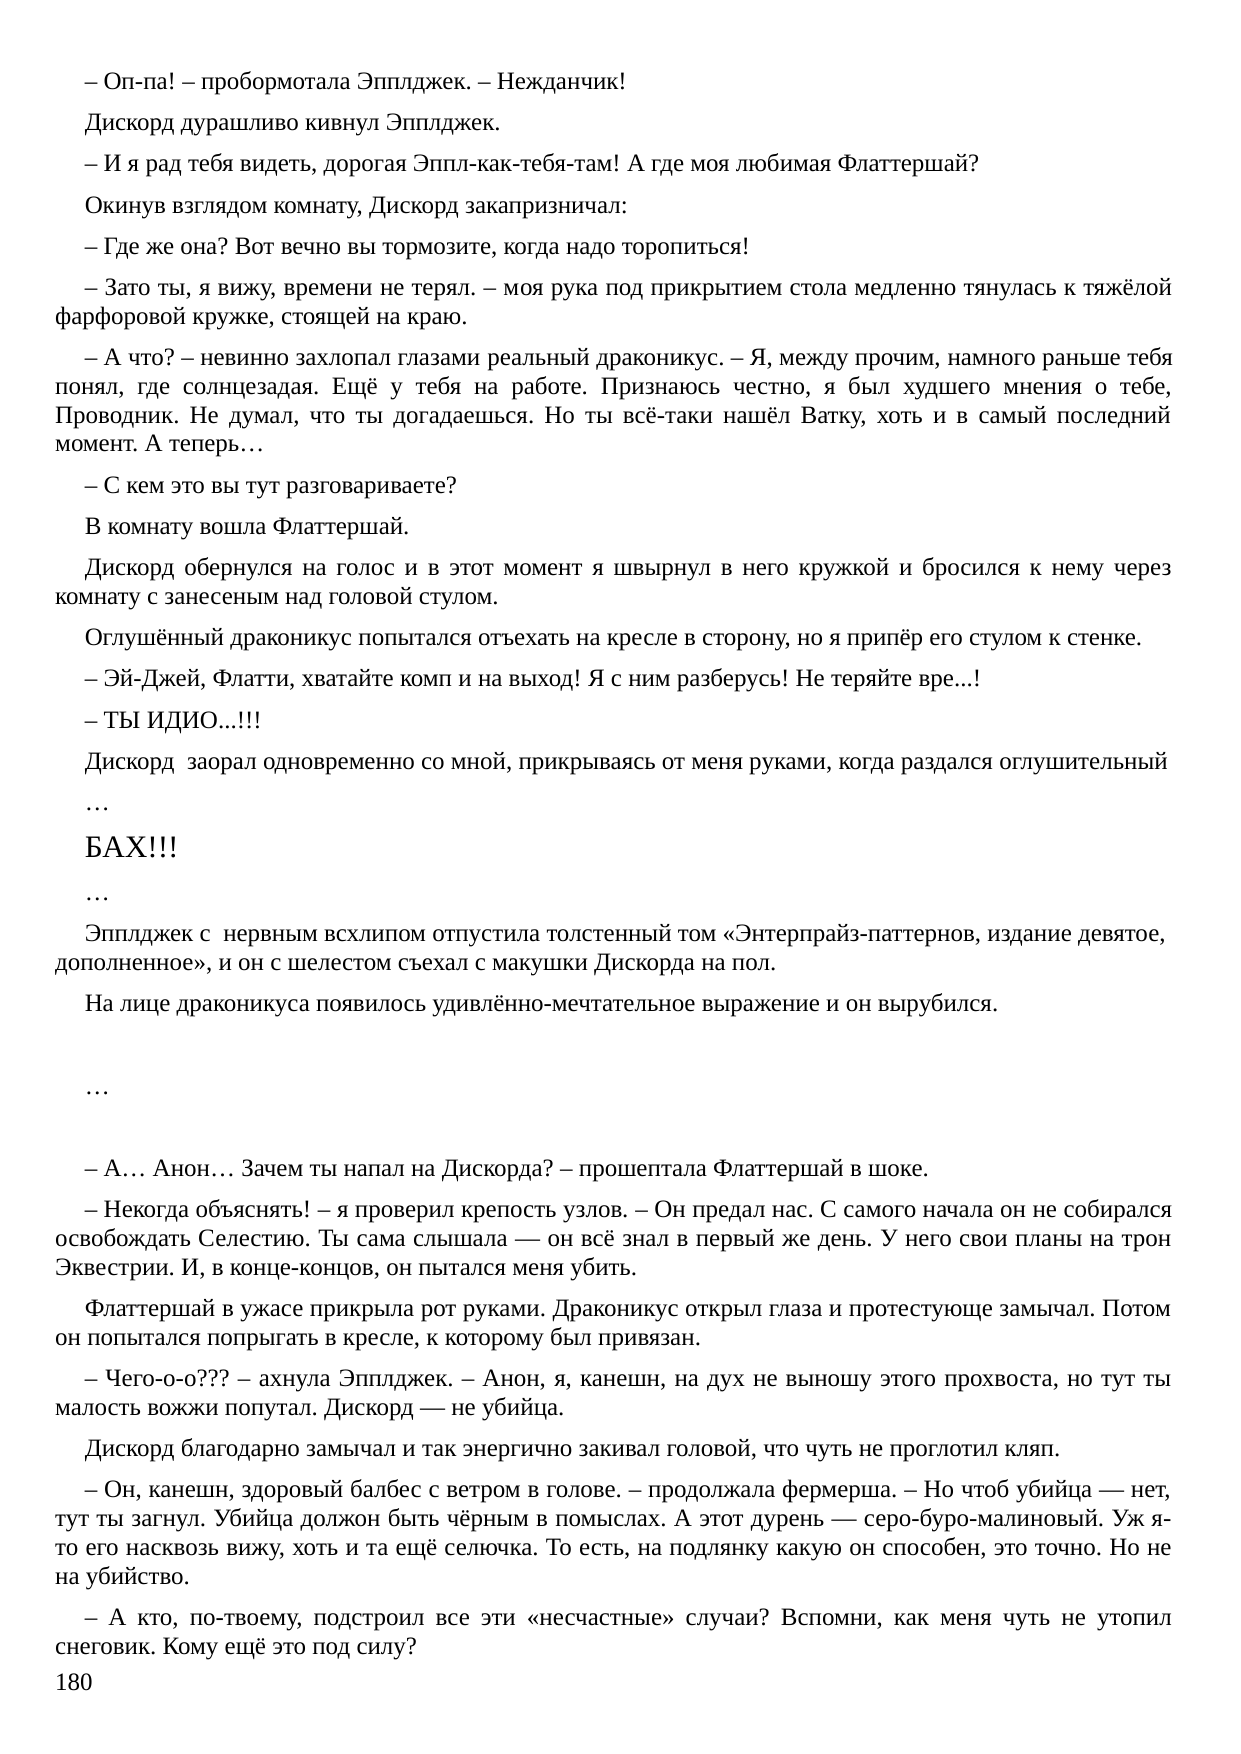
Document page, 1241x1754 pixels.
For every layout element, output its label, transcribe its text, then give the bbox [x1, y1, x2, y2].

text – Эй-Джей, Флатти, хватайте комп и на выход! Я с ним разберусь! Не теряйте вре...! [55, 663, 1173, 692]
text – А кто, по-твоему, подстроил все эти «несчастные» случаи? Вспомни, как меня чуть не утопил снеговик. Кому ещё это под силу? [55, 1602, 1173, 1659]
text Флаттершай в ужасе прикрыла рот руками. Драконикус открыл глаза и протестующе замычал. Потом он попытался попрыгать в кресле, к которому был привязан. [55, 1293, 1173, 1351]
text – Некогда объяснять! – я проверил крепость узлов. – Он предал нас. С самого начала он не собирался освобождать Селестию. Ты сама слышала — он всё знал в первый же день. У него свои планы на трон Эквестрии. И, в конце-концов, он пытался меня убить. [55, 1194, 1173, 1281]
text На лице драконикуса появилось удивлённо-мечтательное выражение и он вырубился. [55, 988, 1173, 1017]
text – Зато ты, я вижу, времени не терял. – моя рука под прикрытием стола медленно тянулась к тяжёлой фарфоровой кружке, стоящей на краю. [55, 272, 1173, 330]
text Дискорд дурашливо кивнул Эпплджек. [55, 107, 1173, 136]
text – Он, канешн, здоровый балбес с ветром в голове. – продолжала фермерша. – Но чтоб убийца — нет, тут ты загнул. Убийца должон быть чёрным в помыслах. А этот дурень — серо-буро-малиновый. Уж я-то его насквозь вижу, хоть и та ещё селючка. То есть, на подлянку какую он способен, это точно. Но не на убийство. [55, 1474, 1173, 1589]
text … [55, 1071, 1173, 1099]
text Дискорд благодарно замычал и так энергично закивал головой, что чуть не проглотил кляп. [55, 1433, 1173, 1462]
text … [55, 877, 1173, 906]
text – С кем это вы тут разговариваете? [55, 470, 1173, 498]
text Оглушённый драконикус попытался отъехать на кресле в сторону, но я припёр его стулом к стенке. [55, 622, 1173, 651]
text – А… Анон… Зачем ты напал на Дискорда? – прошептала Флаттершай в шоке. [55, 1153, 1173, 1182]
text Дискорд обернулся на голос и в этот момент я швырнул в него кружкой и бросился к нему через комнату с занесеным над головой стулом. [55, 552, 1173, 610]
text – Оп-па! – пробормотала Эпплджек. – Нежданчик! [55, 66, 1173, 95]
text – Где же она? Вот вечно вы тормозите, когда надо торопиться! [55, 231, 1173, 260]
text В комнату вошла Флаттершай. [55, 511, 1173, 540]
text – ТЫ ИДИО...!!! [55, 705, 1173, 733]
text БАХ!!! [55, 828, 1173, 864]
text Эпплджек с нервным всхлипом отпустила толстенный том «Энтерпрайз-паттернов, издание девятое, дополненное», и он с шелестом съехал с макушки Дискорда на пол. [55, 918, 1173, 976]
text … [55, 787, 1173, 816]
text – И я рад тебя видеть, дорогая Эппл-как-тебя-там! А где моя любимая Флаттершай? [55, 148, 1173, 177]
text Дискорд заорал одновременно со мной, прикрываясь от меня руками, когда раздался оглушительный [55, 746, 1173, 775]
text Окинув взглядом комнату, Дискорд закапризничал: [55, 190, 1173, 218]
text – А что? – невинно захлопал глазами реальный драконикус. – Я, между прочим, намного раньше тебя понял, где солнцезадая. Ещё у тебя на работе. Признаюсь честно, я был худшего мнения о тебе, Проводник. Не думал, что ты догадаешься. Но ты всё-таки нашёл Ватку, хоть и в самый последний момент. А теперь… [55, 342, 1173, 457]
text – Чего-о-о??? – ахнула Эпплджек. – Анон, я, канешн, на дух не выношу этого прохвоста, но тут ты малость вожжи попутал. Дискорд — не убийца. [55, 1363, 1173, 1421]
